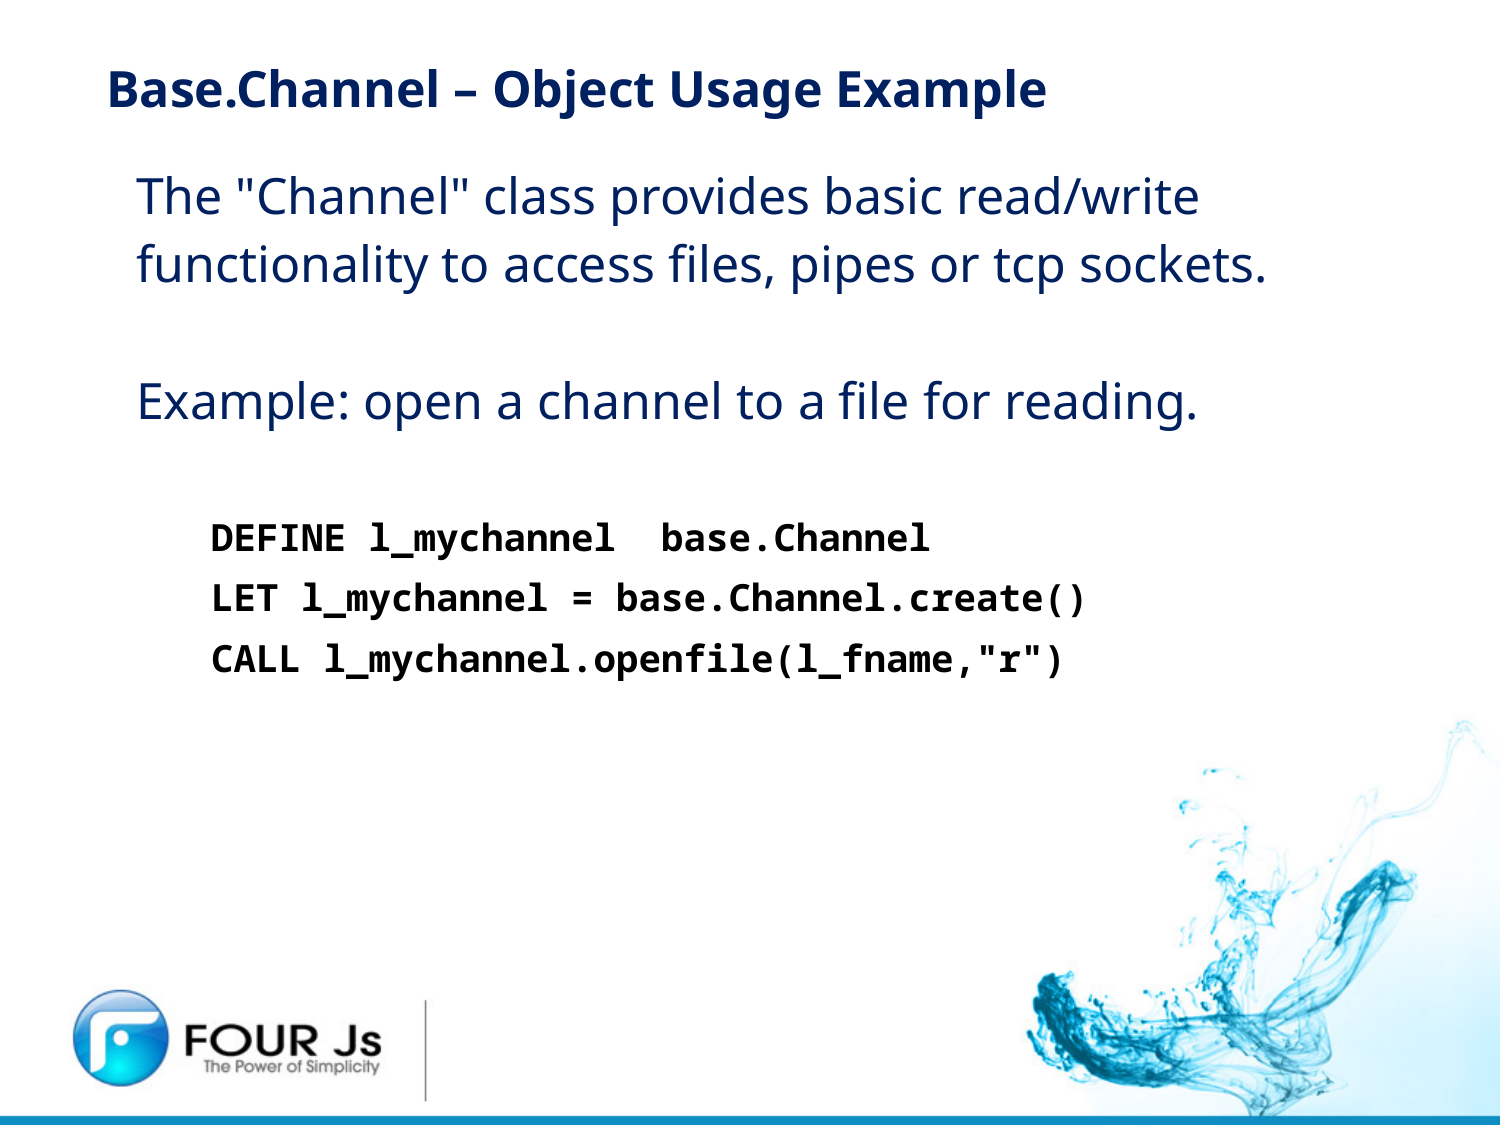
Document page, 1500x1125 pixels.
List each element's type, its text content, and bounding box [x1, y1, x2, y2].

title Base.Channel – Object Usage Example [106, 35, 1388, 142]
text_box The "Channel" class provides basic read/write functionality to access files, pipes or tcp sockets. Example: open a channel to a file for reading. DEFINE l_mychannel base.Channel LET l_mychannel = base.Channel.create() CALL l_mychannel.openfile(l_fname,"r") [121, 153, 1383, 804]
picture [0, 0, 1500, 1117]
